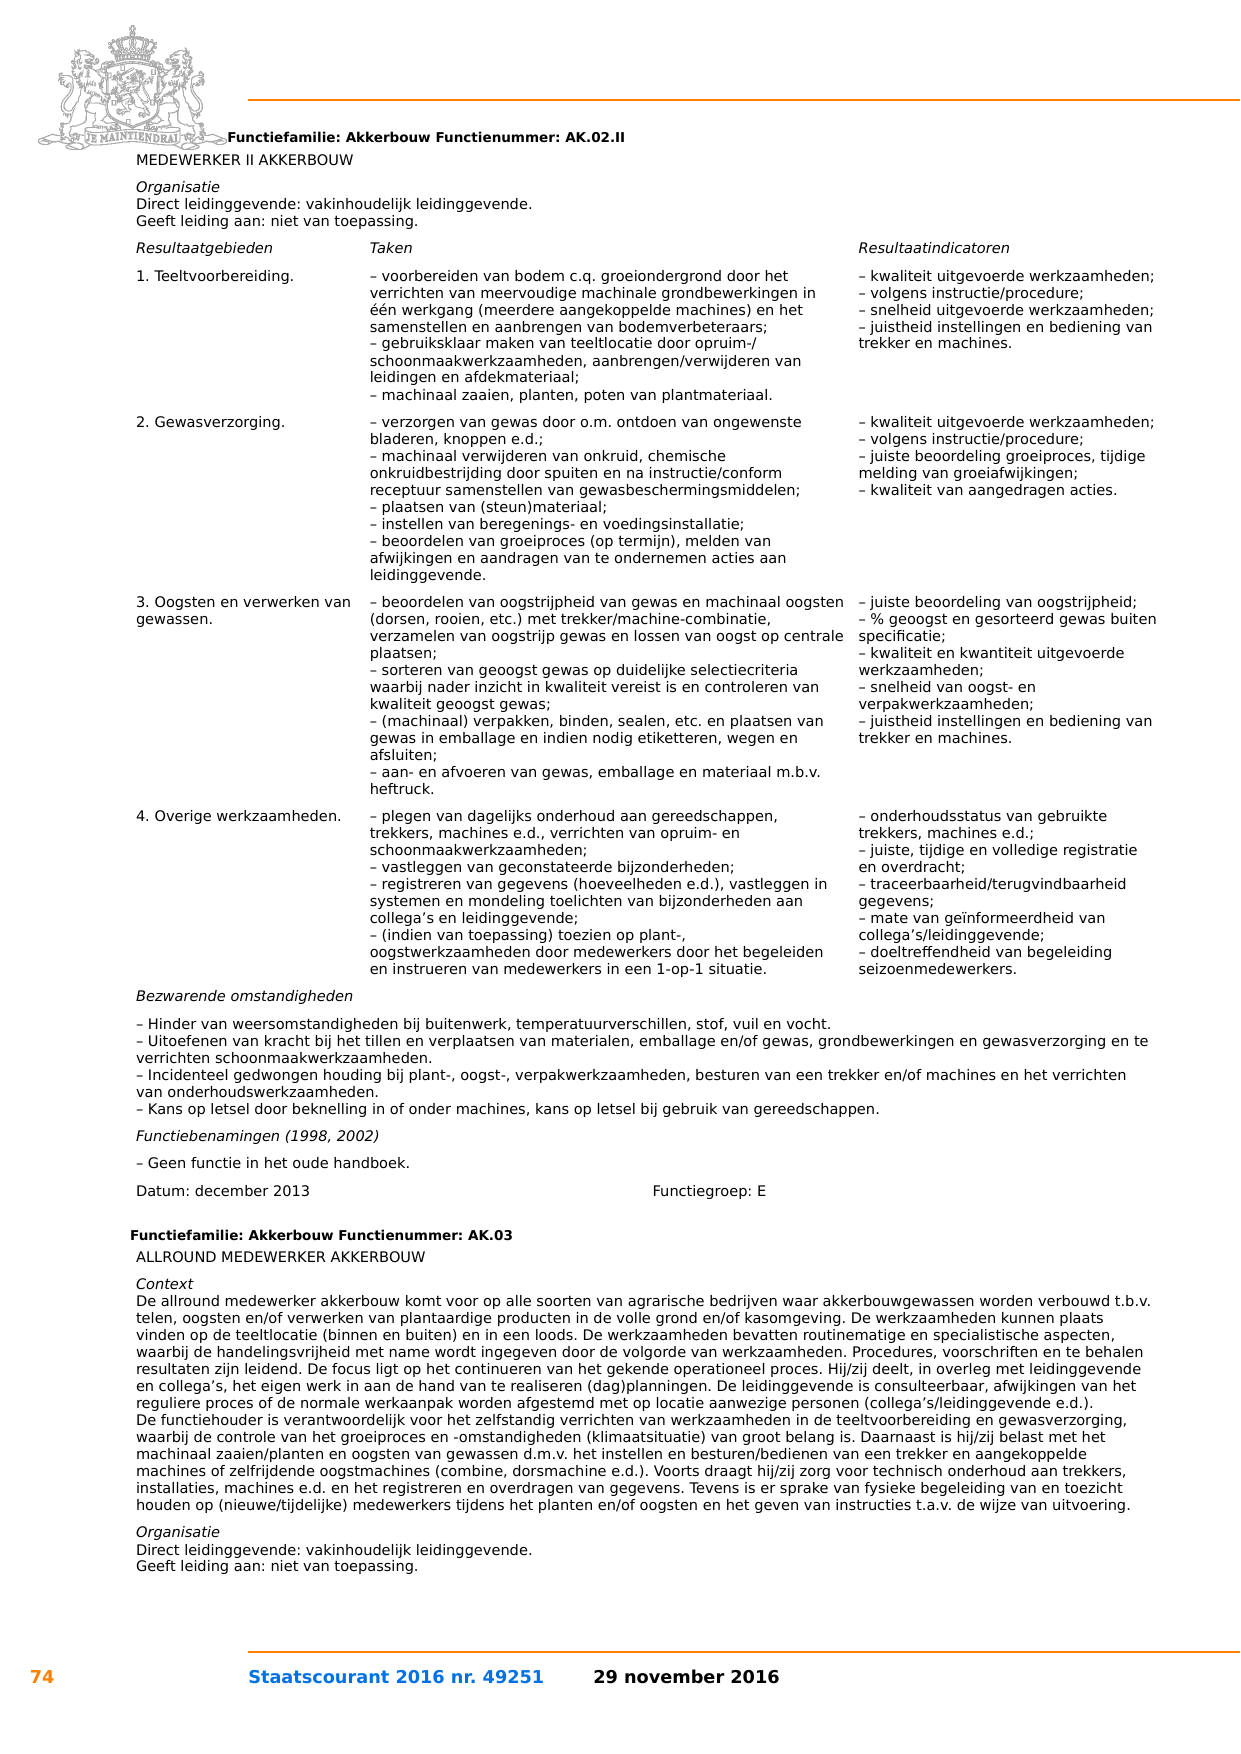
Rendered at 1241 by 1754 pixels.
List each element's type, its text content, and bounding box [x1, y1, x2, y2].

table_cell 3. Oogsten en verwerken van gewassen. [131, 589, 363, 802]
table_cell MEDEWERKER II AKKERBOUW [131, 147, 1163, 173]
table_cell Organisatie Direct leidinggevende: vakinhoudelijk leidinggevende. Geeft leiding aan: niet van toepassing. [131, 174, 1163, 234]
table_cell – kwaliteit uitgevoerde werkzaamheden; – volgens instructie/procedure; – juiste beoordeling groeiproces, tijdige melding van groeiafwijkingen; – kwaliteit van aangedragen acties. [853, 409, 1163, 588]
table_cell 1. Teeltvoorbereiding. [131, 263, 363, 408]
table_cell – Geen functie in het oude handboek. [131, 1151, 1163, 1177]
table_cell Bezwarende omstandigheden [131, 984, 1163, 1010]
table_cell – verzorgen van gewas door o.m. ontdoen van ongewenste bladeren, knoppen e.d.; – machinaal verwijderen van onkruid, chemische onkruidbestrijding door spuiten en na instructie/conform receptuur samenstellen van gewasbeschermingsmiddelen; – plaatsen van (steun)materiaal; – instellen van beregenings- en voedingsinstallatie; – beoordelen van groeiproces (op termijn), melden van afwijkingen en aandragen van te ondernemen acties aan leidinggevende. [364, 409, 852, 588]
table_cell Functiegroep: E [647, 1178, 1163, 1204]
table_cell ALLROUND MEDEWERKER AKKERBOUW [131, 1244, 1163, 1271]
table_cell – juiste beoordeling van oogstrijpheid; – % geoogst en gesorteerd gewas buiten specificatie; – kwaliteit en kwantiteit uitgevoerde werkzaamheden; – snelheid van oogst- en verpakwerkzaamheden; – juistheid instellingen en bediening van trekker en machines. [853, 589, 1163, 802]
table_cell – onderhoudsstatus van gebruikte trekkers, machines e.d.; – juiste, tijdige en volledige registratie en overdracht; – traceerbaarheid/terugvindbaarheid gegevens; – mate van geïnformeerdheid van collega’s/leidinggevende; – doeltreffendheid van begeleiding seizoenmedewerkers. [853, 804, 1163, 983]
table_cell – voorbereiden van bodem c.q. groeiondergrond door het verrichten van meervoudige machinale grondbewerkingen in één werkgang (meerdere aangekoppelde machines) en het samenstellen en aanbrengen van bodemverbeteraars; – gebruiksklaar maken van teeltlocatie door opruim-/ schoonmaakwerkzaamheden, aanbrengen/verwijderen van leidingen en afdekmateriaal; – machinaal zaaien, planten, poten van plantmateriaal. [364, 263, 852, 408]
table_cell 4. Overige werkzaamheden. [131, 804, 363, 983]
picture [38, 25, 227, 150]
table_cell Resultaatgebieden [131, 235, 363, 262]
table_header Functiefamilie: Akkerbouw Functienummer: AK.02.II [227, 130, 1163, 146]
table_cell – Hinder van weersomstandigheden bij buitenwerk, temperatuurverschillen, stof, vuil en vocht. – Uitoefenen van kracht bij het tillen en verplaatsen van materialen, emballage en/of gewas, grondbewerkingen en gewasverzorging en te verrichten schoonmaakwerkzaamheden. – Incidenteel gedwongen houding bij plant-, oogst-, verpakwerkzaamheden, besturen van een trekker en/of machines en het verrichten van onderhoudswerkzaamheden. – Kans op letsel door beknelling in of onder machines, kans op letsel bij gebruik van gereedschappen. [131, 1011, 1163, 1122]
table_cell Taken [364, 235, 852, 262]
table_cell 2. Gewasverzorging. [131, 409, 363, 588]
table_cell Functiebenamingen (1998, 2002) [131, 1123, 1163, 1150]
table_cell – beoordelen van oogstrijpheid van gewas en machinaal oogsten (dorsen, rooien, etc.) met trekker/machine-combinatie, verzamelen van oogstrijp gewas en lossen van oogst op centrale plaatsen; – sorteren van geoogst gewas op duidelijke selectiecriteria waarbij nader inzicht in kwaliteit vereist is en controleren van kwaliteit geoogst gewas; – (machinaal) verpakken, binden, sealen, etc. en plaatsen van gewas in emballage en indien nodig etiketteren, wegen en afsluiten; – aan- en afvoeren van gewas, emballage en materiaal m.b.v. heftruck. [364, 589, 852, 802]
table_cell Resultaatindicatoren [853, 235, 1163, 262]
table_cell Datum: december 2013 [131, 1178, 646, 1204]
table_cell – plegen van dagelijks onderhoud aan gereedschappen, trekkers, machines e.d., verrichten van opruim- en schoonmaakwerkzaamheden; – vastleggen van geconstateerde bijzonderheden; – registreren van gegevens (hoeveelheden e.d.), vastleggen in systemen en mondeling toelichten van bijzonderheden aan collega’s en leidinggevende; – (indien van toepassing) toezien op plant-, oogstwerkzaamheden door medewerkers door het begeleiden en instrueren van medewerkers in een 1-op-1 situatie. [364, 804, 852, 983]
table_cell Context De allround medewerker akkerbouw komt voor op alle soorten van agrarische bedrijven waar akkerbouwgewassen worden verbouwd t.b.v. telen, oogsten en/of verwerken van plantaardige producten in de volle grond en/of kasomgeving. De werkzaamheden kunnen plaats vinden op de teeltlocatie (binnen en buiten) en in een loods. De werkzaamheden bevatten routinematige en specialistische aspecten, waarbij de handelingsvrijheid met name wordt ingegeven door de volgorde van werkzaamheden. Procedures, voorschriften en te behalen resultaten zijn leidend. De focus ligt op het continueren van het gekende operationeel proces. Hij/zij deelt, in overleg met leidinggevende en collega’s, het eigen werk in aan de hand van te realiseren (dag)planningen. De leidinggevende is consulteerbaar, afwijkingen van het reguliere proces of de normale werkaanpak worden afgestemd met op locatie aanwezige personen (collega’s/leidinggevende e.d.). De functiehouder is verantwoordelijk voor het zelfstandig verrichten van werkzaamheden in de teeltvoorbereiding en gewasverzorging, waarbij de controle van het groeiproces en -omstandigheden (klimaatsituatie) van groot belang is. Daarnaast is hij/zij belast met het machinaal zaaien/planten en oogsten van gewassen d.m.v. het instellen en besturen/bedienen van een trekker en aangekoppelde machines of zelfrijdende oogstmachines (combine, dorsmachine e.d.). Voorts draagt hij/zij zorg voor technisch onderhoud aan trekkers, installaties, machines e.d. en het registreren en overdragen van gegevens. Tevens is er sprake van fysieke begeleiding van en toezicht houden op (nieuwe/tijdelijke) medewerkers tijdens het planten en/of oogsten en het geven van instructies t.a.v. de wijze van uitvoering. [131, 1272, 1163, 1519]
table_header Functiefamilie: Akkerbouw Functienummer: AK.03 [130, 1228, 1163, 1243]
table_cell Organisatie Direct leidinggevende: vakinhoudelijk leidinggevende. Geeft leiding aan: niet van toepassing. [131, 1520, 1163, 1580]
table_cell – kwaliteit uitgevoerde werkzaamheden; – volgens instructie/procedure; – snelheid uitgevoerde werkzaamheden; – juistheid instellingen en bediening van trekker en machines. [853, 263, 1163, 408]
